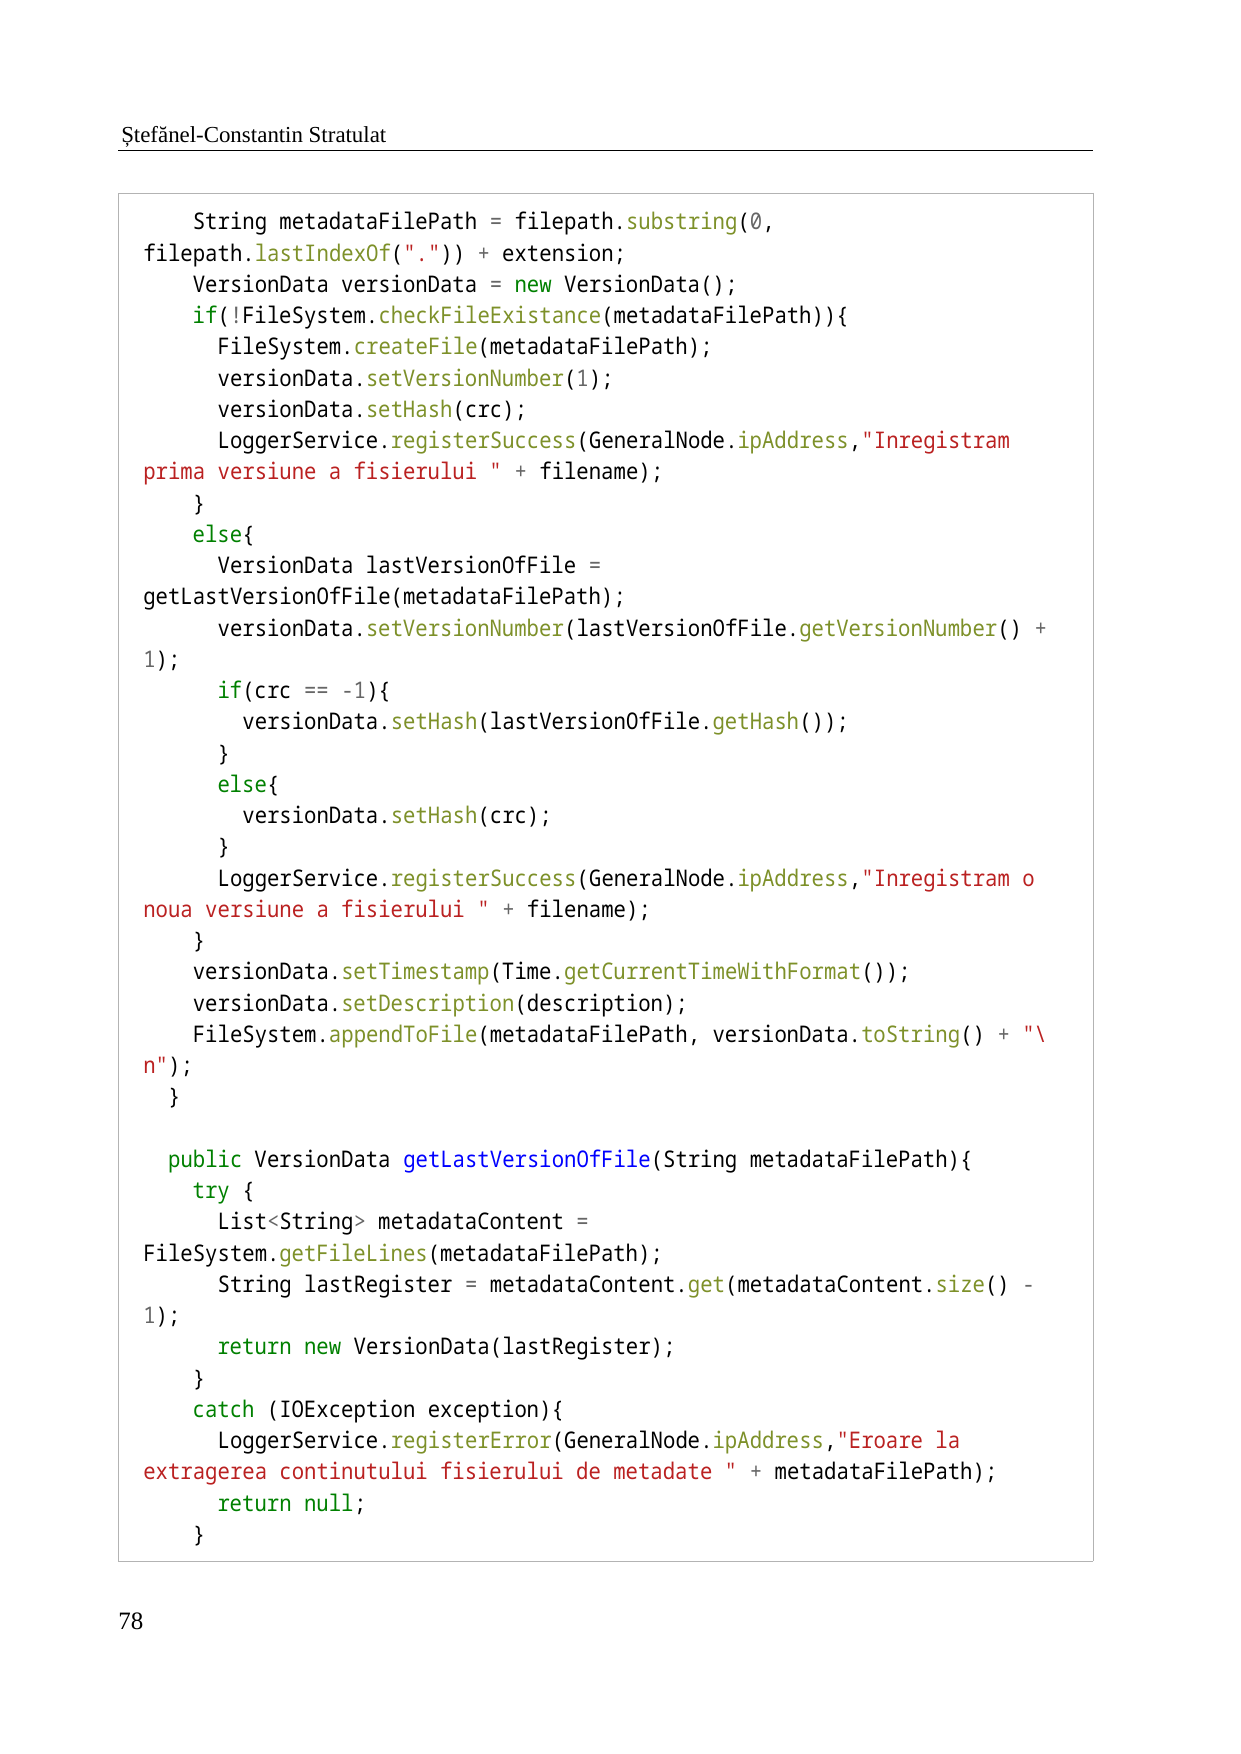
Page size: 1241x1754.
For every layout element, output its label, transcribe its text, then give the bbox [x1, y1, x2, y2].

text versionData.setHash(crc); [119, 786, 1093, 818]
text return null; [119, 1474, 1093, 1505]
text versionData.setTimestamp(Time.getCurrentTimeWithFormat()); [119, 943, 1093, 974]
text versionData.setVersionNumber(lastVersionOfFile.getVersionNumber() + 1); [119, 599, 1093, 661]
text FileSystem.appendToFile(metadataFilePath, versionData.toString() + "\n"); [119, 1005, 1093, 1068]
text if(!FileSystem.checkFileExistance(metadataFilePath)){ [119, 286, 1093, 318]
text } [119, 1068, 1093, 1111]
text } [119, 1505, 1093, 1561]
text } [119, 1349, 1093, 1380]
text String metadataFilePath = filepath.substring(0, filepath.lastIndexOf(".")) + extension; [119, 194, 1093, 255]
text else{ [119, 755, 1093, 786]
text } [119, 911, 1093, 943]
text else{ [119, 505, 1093, 536]
text } [119, 818, 1093, 849]
text versionData.setDescription(description); [119, 974, 1093, 1005]
text try { [119, 1161, 1093, 1193]
text return new VersionData(lastRegister); [119, 1318, 1093, 1349]
text String lastRegister = metadataContent.get(metadataContent.size() - 1); [119, 1255, 1093, 1318]
text } [119, 474, 1093, 505]
text VersionData lastVersionOfFile = getLastVersionOfFile(metadataFilePath); [119, 536, 1093, 599]
text public VersionData getLastVersionOfFile(String metadataFilePath){ [119, 1130, 1093, 1161]
text LoggerService.registerSuccess(GeneralNode.ipAddress,"Inregistram o noua versiune a fisierului " + filename); [119, 849, 1093, 911]
text VersionData versionData = new VersionData(); [119, 255, 1093, 286]
text versionData.setHash(crc); [119, 380, 1093, 411]
text LoggerService.registerError(GeneralNode.ipAddress,"Eroare la extragerea continutului fisierului de metadate " + metadataFilePath); [119, 1411, 1093, 1474]
text catch (IOException exception){ [119, 1380, 1093, 1411]
text List<String> metadataContent = FileSystem.getFileLines(metadataFilePath); [119, 1193, 1093, 1255]
text FileSystem.createFile(metadataFilePath); [119, 318, 1093, 349]
text versionData.setVersionNumber(1); [119, 349, 1093, 380]
text if(crc == -1){ [119, 661, 1093, 693]
text LoggerService.registerSuccess(GeneralNode.ipAddress,"Inregistram prima versiune a fisierului " + filename); [119, 411, 1093, 474]
text } [119, 724, 1093, 755]
text versionData.setHash(lastVersionOfFile.getHash()); [119, 693, 1093, 724]
